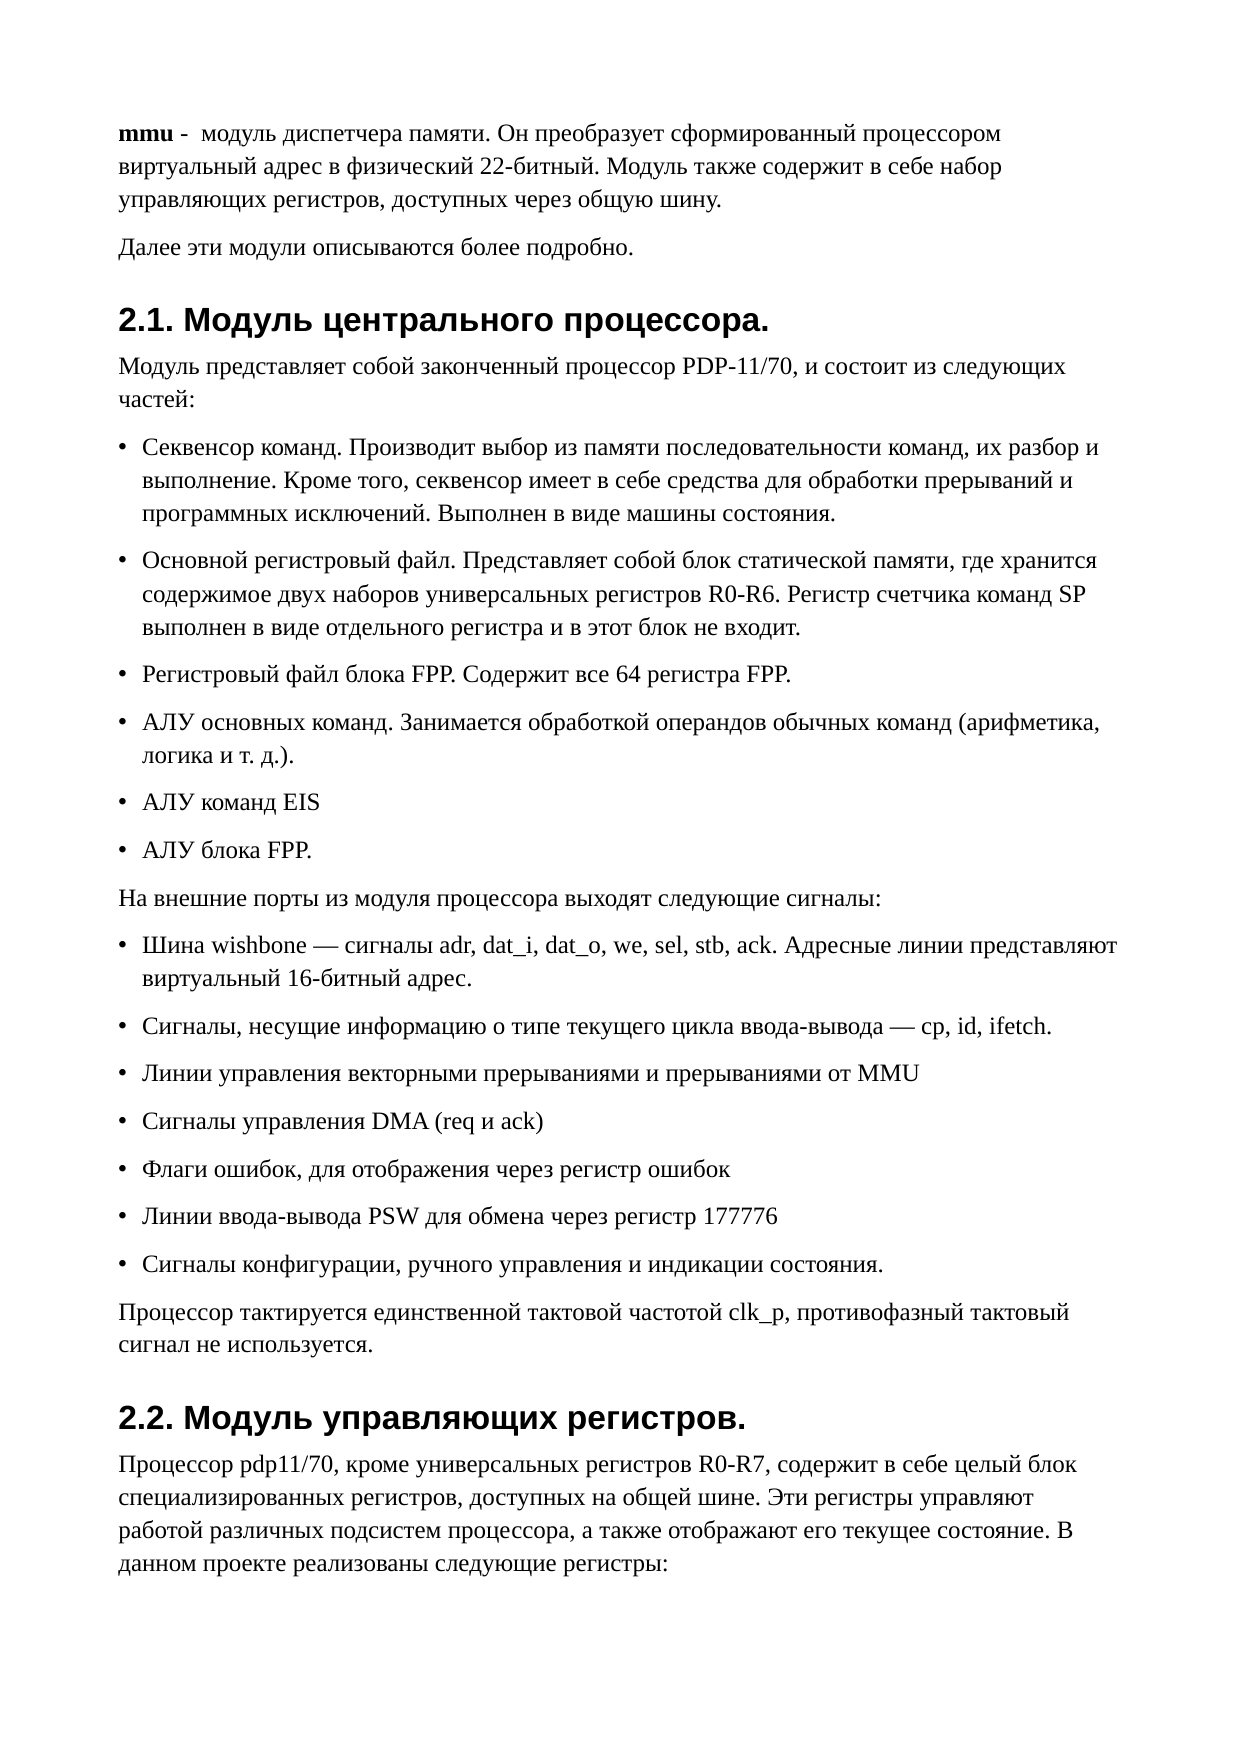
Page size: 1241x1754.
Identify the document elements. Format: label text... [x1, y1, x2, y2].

list Сигналы конфигурации, ручного управления и индикации состояния. [118, 1249, 1122, 1278]
text Далее эти модули описываются более подробно. [118, 232, 1122, 261]
list Линии управления векторными прерываниями и прерываниями от MMU [118, 1058, 1122, 1087]
text Модуль представляет собой законченный процессор PDP-11/70, и состоит из следующих частей: [118, 351, 1122, 413]
list Линии ввода-вывода PSW для обмена через регистр 177776 [118, 1201, 1122, 1230]
list Сигналы управления DMA (req и ack) [118, 1106, 1122, 1135]
subtitle 2.2. Модуль управляющих регистров. [118, 1398, 1122, 1437]
list АЛУ блока FPP. [118, 835, 1122, 864]
list Секвенсор команд. Производит выбор из памяти последовательности команд, их разбор и выполнение. Кроме того, секвенсор имеет в себе средства для обработки прерываний и программных исключений. Выполнен в виде машины состояния. [118, 432, 1122, 527]
text mmu - модуль диспетчера памяти. Он преобразует сформированный процессором виртуальный адрес в физический 22-битный. Модуль также содержит в себе набор управляющих регистров, доступных через общую шину. [118, 118, 1122, 213]
list АЛУ основных команд. Занимается обработкой операндов обычных команд (арифметика, логика и т. д.). [118, 707, 1122, 769]
text Процессор pdp11/70, кроме универсальных регистров R0-R7, содержит в себе целый блок специализированных регистров, доступных на общей шине. Эти регистры управляют работой различных подсистем процессора, а также отображают его текущее состояние. В данном проекте реализованы следующие регистры: [118, 1449, 1122, 1577]
list Флаги ошибок, для отображения через регистр ошибок [118, 1154, 1122, 1182]
list Основной регистровый файл. Представляет собой блок статической памяти, где хранится содержимое двух наборов универсальных регистров R0-R6. Регистр счетчика команд SP выполнен в виде отдельного регистра и в этот блок не входит. [118, 546, 1122, 640]
text Процессор тактируется единственной тактовой частотой clk_p, противофазный тактовый сигнал не используется. [118, 1297, 1122, 1358]
subtitle 2.1. Модуль центрального процессора. [118, 300, 1122, 339]
list Сигналы, несущие информацию о типе текущего цикла ввода-вывода — cp, id, ifetch. [118, 1011, 1122, 1040]
list АЛУ команд EIS [118, 787, 1122, 816]
text На внешние порты из модуля процессора выходят следующие сигналы: [118, 883, 1122, 911]
list Регистровый файл блока FPP. Содержит все 64 регистра FPP. [118, 659, 1122, 688]
list Шина wishbone — сигналы adr, dat_i, dat_o, we, sel, stb, ack. Адресные линии представляют виртуальный 16-битный адрес. [118, 930, 1122, 992]
